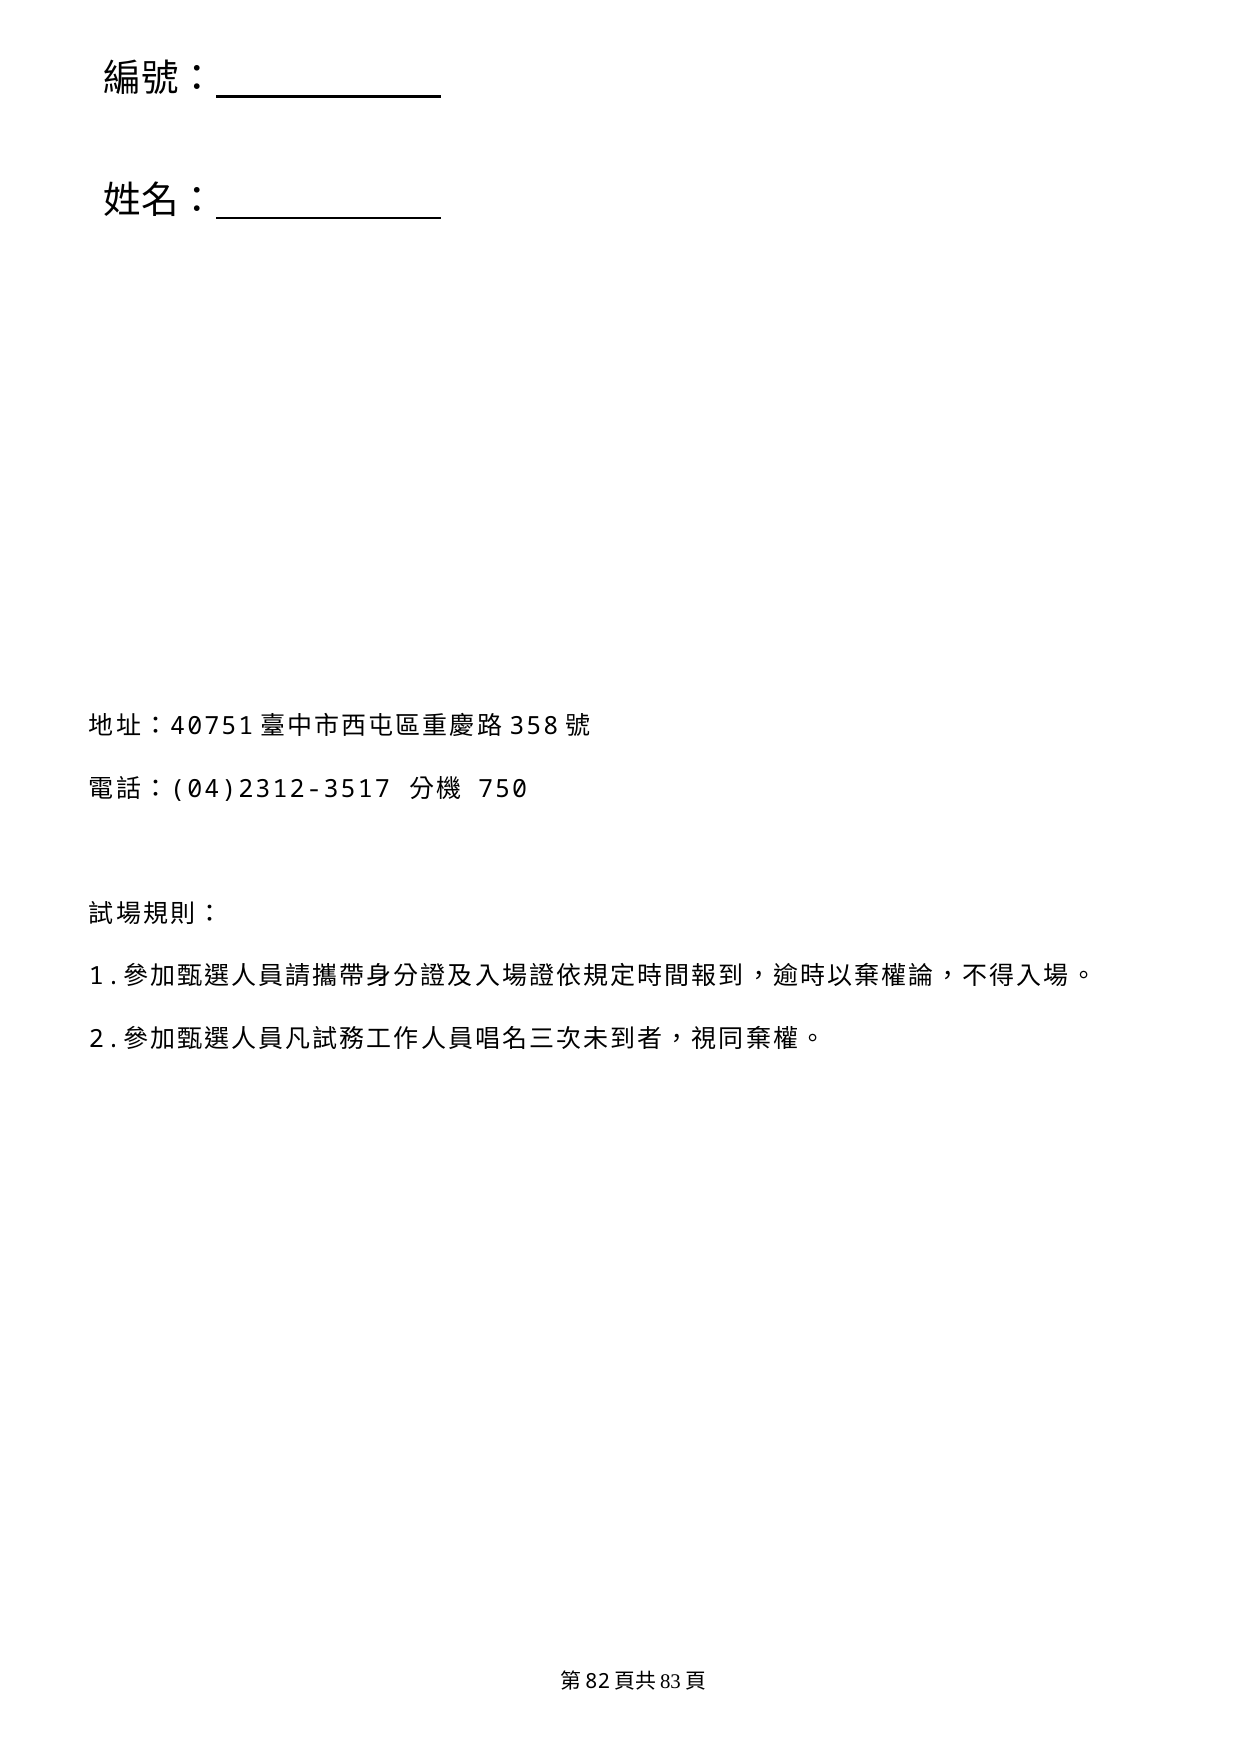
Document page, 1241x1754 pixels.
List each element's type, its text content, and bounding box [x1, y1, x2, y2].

text 試場規則： [89, 870, 1152, 932]
text 地址：40751臺中市西屯區重慶路358號 [89, 682, 1152, 745]
text 電話：(04)2312-3517 分機 750 [89, 745, 1152, 807]
text 2.參加甄選人員凡試務工作人員唱名三次未到者，視同棄權。 [89, 995, 1152, 1057]
text 1.參加甄選人員請攜帶身分證及入場證依規定時間報到，逾時以棄權論，不得入場。 [89, 932, 1152, 995]
